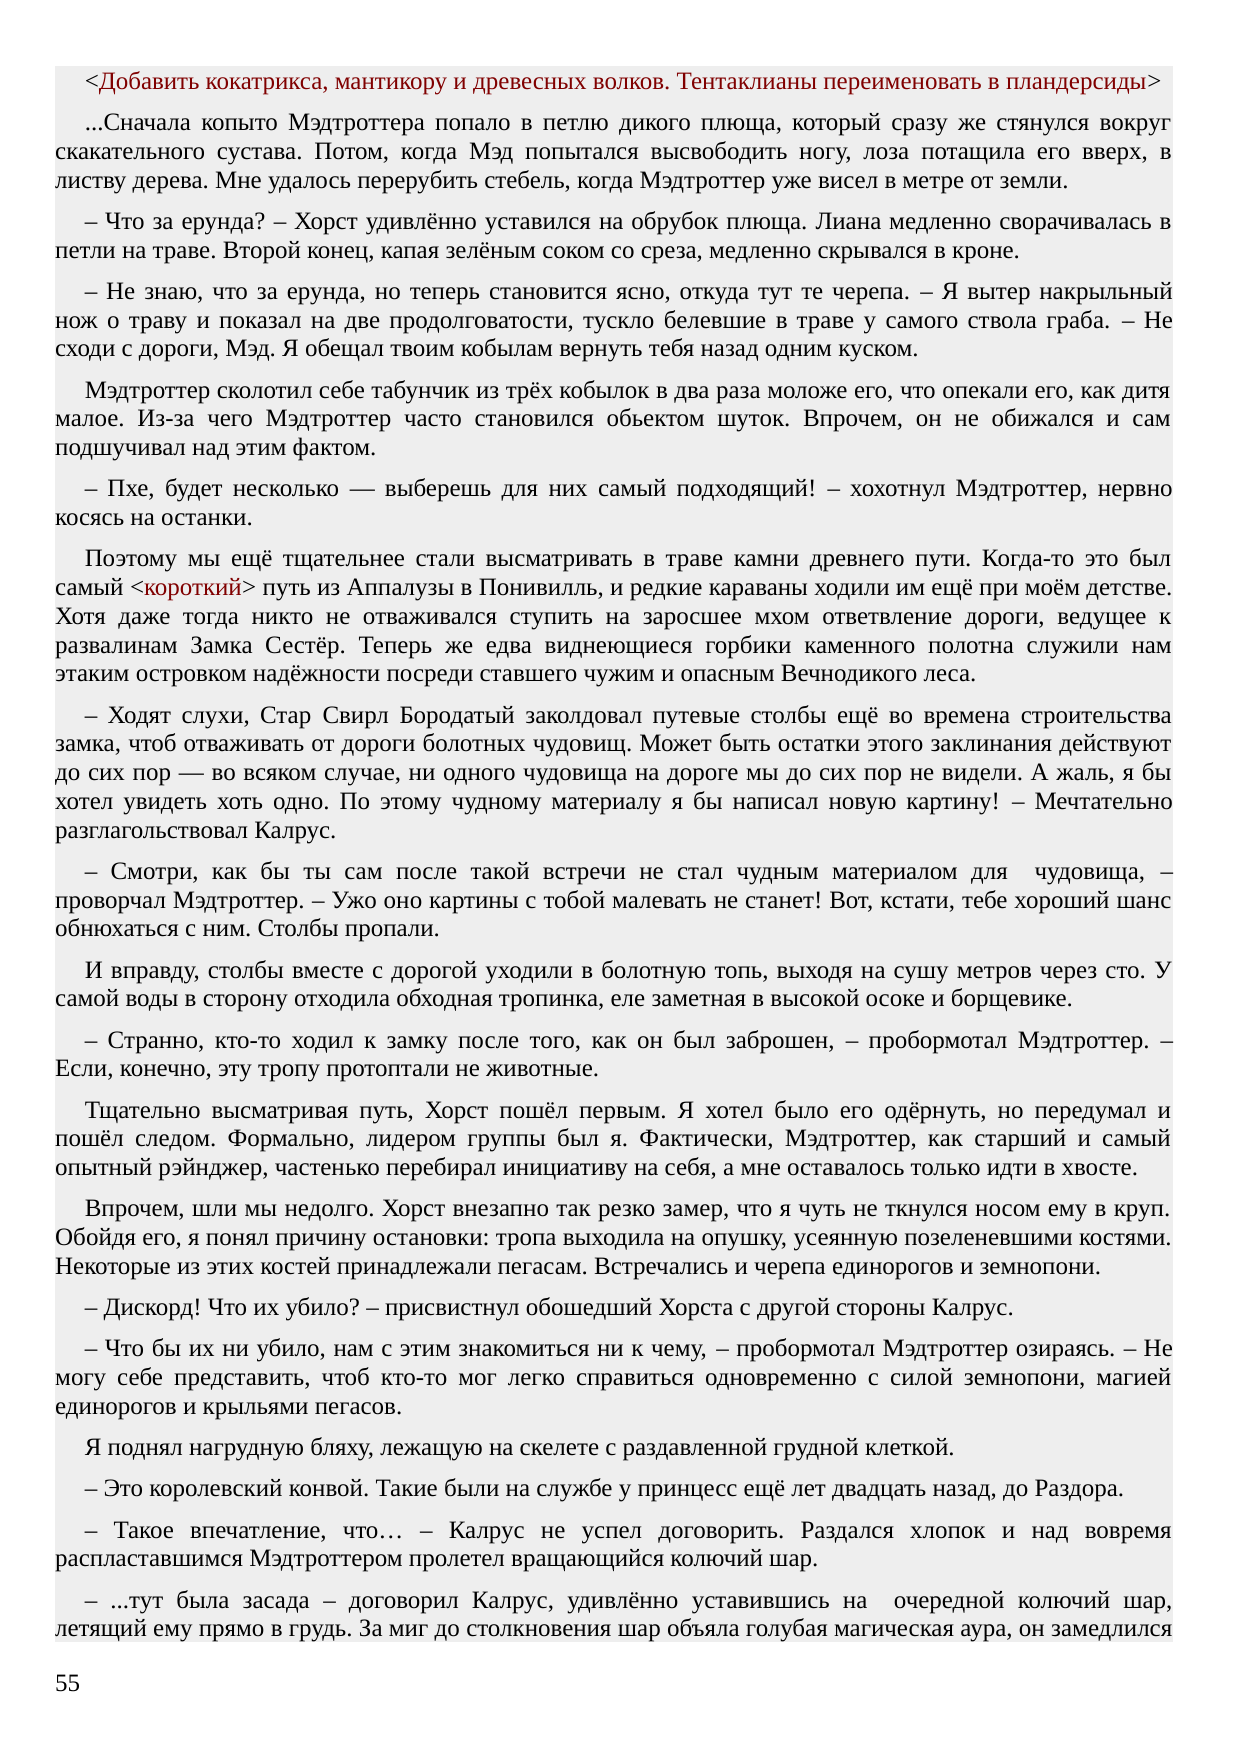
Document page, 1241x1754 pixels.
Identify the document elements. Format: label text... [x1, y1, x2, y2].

text – Это королевский конвой. Такие были на службе у принцесс ещё лет двадцать назад, до Раздора. [55, 1473, 1173, 1502]
text – Что за ерунда? – Хорст удивлённо уставился на обрубок плюща. Лиана медленно сворачивалась в петли на траве. Второй конец, капая зелёным соком со среза, медленно скрывался в кроне. [55, 206, 1173, 263]
text Поэтому мы ещё тщательнее стали высматривать в траве камни древнего пути. Когда-то это был самый <короткий> путь из Аппалузы в Понивилль, и редкие караваны ходили им ещё при моём детстве. Хотя даже тогда никто не отваживался ступить на заросшее мхом ответвление дороги, ведущее к развалинам Замка Сестёр. Теперь же едва виднеющиеся горбики каменного полотна служили нам этаким островком надёжности посреди ставшего чужим и опасным Вечнодикого леса. [55, 543, 1173, 687]
text ...Сначала копыто Мэдтроттера попало в петлю дикого плюща, который сразу же стянулся вокруг скакательного сустава. Потом, когда Мэд попытался высвободить ногу, лоза потащила его вверх, в листву дерева. Мне удалось перерубить стебель, когда Мэдтроттер уже висел в метре от земли. [55, 107, 1173, 193]
text – Ходят слухи, Стар Cвирл Бородатый заколдовал путевые столбы ещё во времена строительства замка, чтоб отваживать от дороги болотных чудовищ. Может быть остатки этого заклинания действуют до сих пор — во всяком случае, ни одного чудовища на дороге мы до сих пор не видели. А жаль, я бы хотел увидеть хоть одно. По этому чудному материалу я бы написал новую картину! – Мечтательно разглагольствовал Калрус. [55, 700, 1173, 843]
text – Что бы их ни убило, нам с этим знакомиться ни к чему, – пробормотал Мэдтроттер озираясь. – Не могу себе представить, чтоб кто-то мог легко справиться одновременно с силой земнопони, магией единорогов и крыльями пегасов. [55, 1333, 1173, 1420]
text Мэдтроттер сколотил себе табунчик из трёх кобылок в два раза моложе его, что опекали его, как дитя малое. Из-за чего Мэдтроттер часто становился обьектом шуток. Впрочем, он не обижался и сам подшучивал над этим фактом. [55, 375, 1173, 461]
text Я поднял нагрудную бляху, лежащую на скелете с раздавленной грудной клеткой. [55, 1432, 1173, 1461]
text И вправду, столбы вместе с дорогой уходили в болотную топь, выходя на сушу метров через сто. У самой воды в сторону отходила обходная тропинка, еле заметная в высокой осоке и борщевике. [55, 955, 1173, 1012]
text – Не знаю, что за ерунда, но теперь становится ясно, откуда тут те черепа. – Я вытер накрыльный нож о траву и показал на две продолговатости, тускло белевшие в траве у самого ствола граба. – Не сходи с дороги, Мэд. Я обещал твоим кобылам вернуть тебя назад одним куском. [55, 276, 1173, 362]
text – Дискорд! Что их убило? – присвистнул обошедший Хорста с другой стороны Калрус. [55, 1292, 1173, 1321]
text – Такое впечатление, что… – Калрус не успел договорить. Раздался хлопок и над вовремя распластавшимся Мэдтроттером пролетел вращающийся колючий шар. [55, 1515, 1173, 1572]
text Тщательно высматривая путь, Хорст пошёл первым. Я хотел было его одёрнуть, но передумал и пошёл следом. Формально, лидером группы был я. Фактически, Мэдтроттер, как старший и самый опытный рэйнджер, частенько перебирал инициативу на себя, а мне оставалось только идти в хвосте. [55, 1095, 1173, 1181]
text <Добавить кокатрикса, мантикору и древесных волков. Тентаклианы переименовать в пландерсиды> [55, 66, 1173, 95]
text – ...тут была засада – договорил Калрус, удивлённо уставившись на очередной колючий шар, летящий ему прямо в грудь. За миг до столкновения шар объяла голубая магическая аура, он замедлился [55, 1585, 1173, 1642]
text – Пхе, будет несколько — выберешь для них самый подходящий! – хохотнул Мэдтроттер, нервно косясь на останки. [55, 473, 1173, 531]
text – Странно, кто-то ходил к замку после того, как он был заброшен, – пробормотал Мэдтроттер. – Если, конечно, эту тропу протоптали не животные. [55, 1025, 1173, 1082]
text Впрочем, шли мы недолго. Хорст внезапно так резко замер, что я чуть не ткнулся носом ему в круп. Обойдя его, я понял причину остановки: тропа выходила на опушку, усеянную позеленевшими костями. Некоторые из этих костей принадлежали пегасам. Встречались и черепа единорогов и земнопони. [55, 1193, 1173, 1280]
text – Смотри, как бы ты сам после такой встречи не стал чудным материалом для чудовища, – проворчал Мэдтроттер. – Ужо оно картины с тобой малевать не станет! Вот, кстати, тебе хороший шанс обнюхаться с ним. Столбы пропали. [55, 856, 1173, 942]
